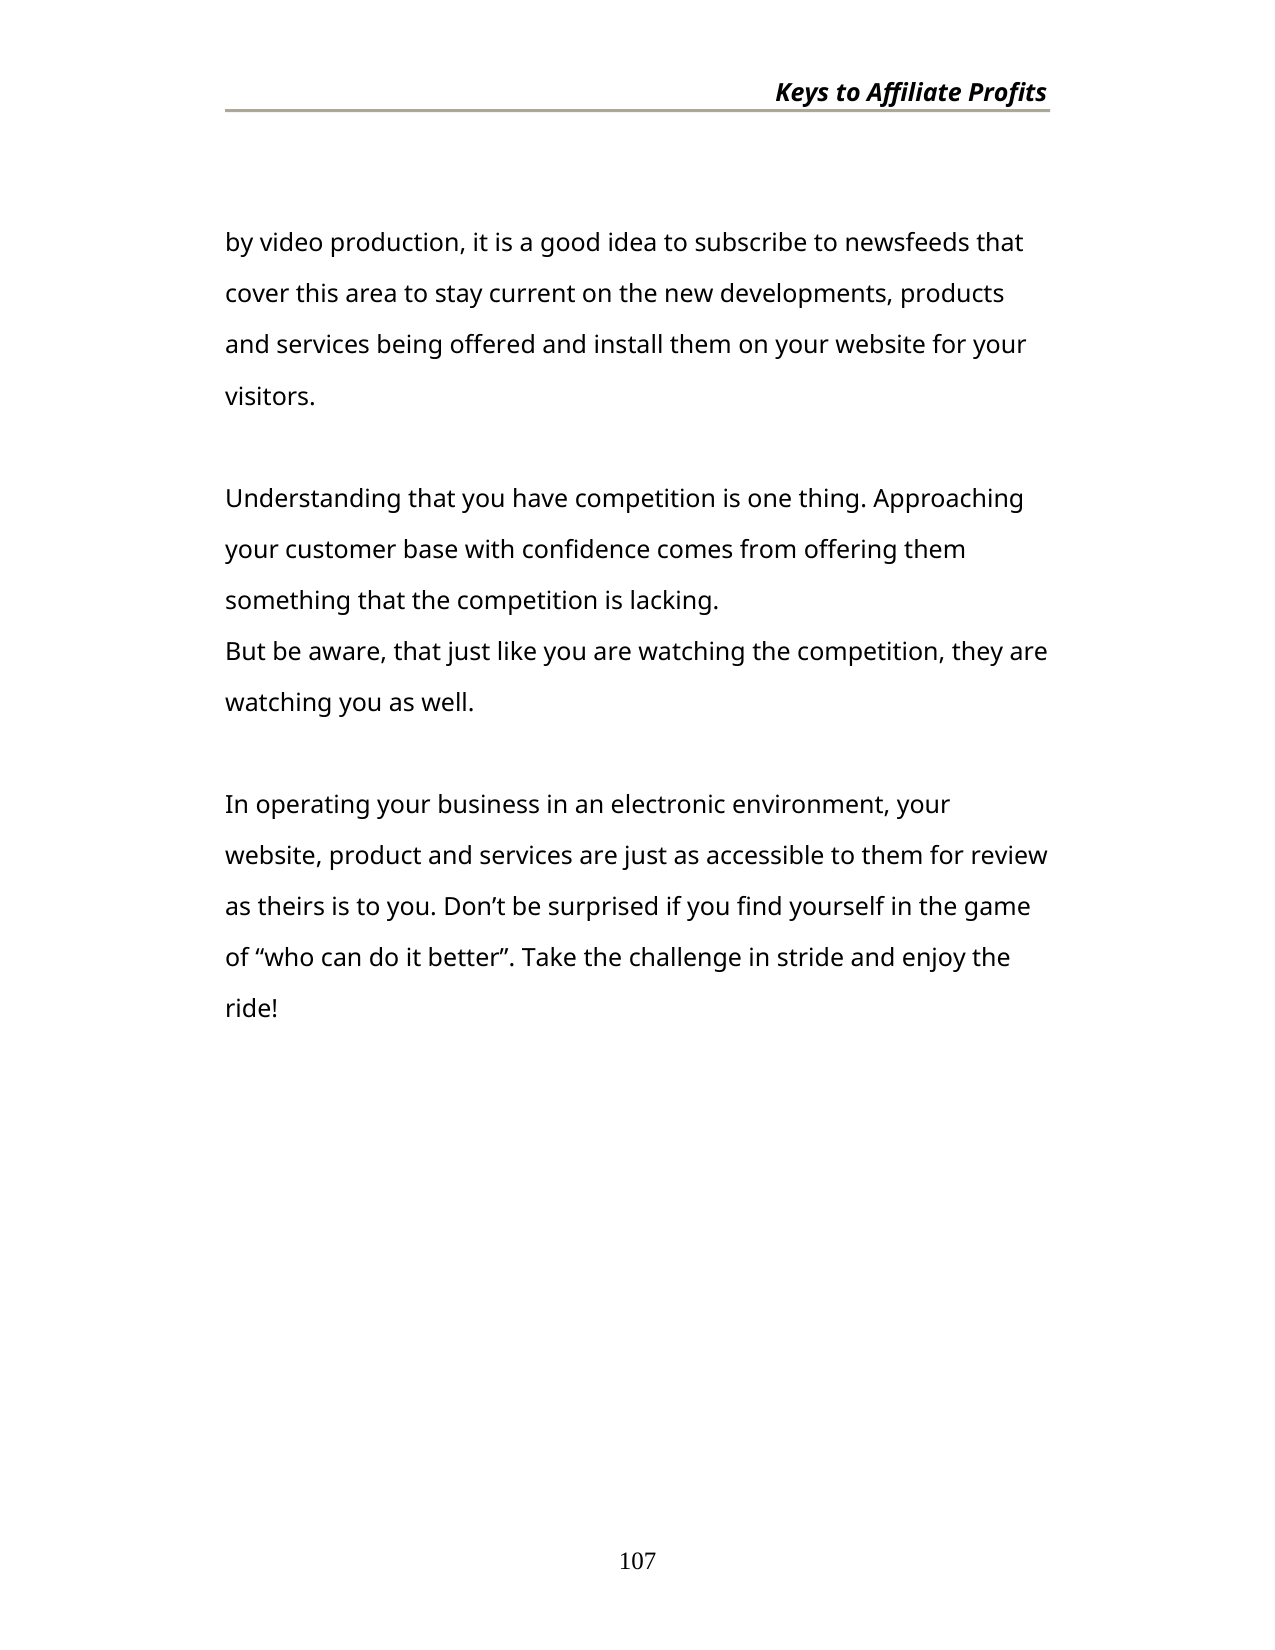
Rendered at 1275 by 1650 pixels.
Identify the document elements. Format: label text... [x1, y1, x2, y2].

text In operating your business in an electronic environment, your website, product and services are just as accessible to them for review as theirs is to you. Don’t be surprised if you find yourself in the game of “who can do it better”. Take the challenge in stride and enjoy the ride! [225, 786, 1050, 1025]
text by video production, it is a good idea to subscribe to newsfeeds that cover this area to stay current on the new developments, products and services being offered and install them on your website for your visitors. [225, 225, 1050, 412]
text Understanding that you have competition is one thing. Approaching your customer base with confidence comes from offering them something that the competition is lacking. But be aware, that just like you are watching the competition, they are watching you as well. [225, 480, 1050, 718]
